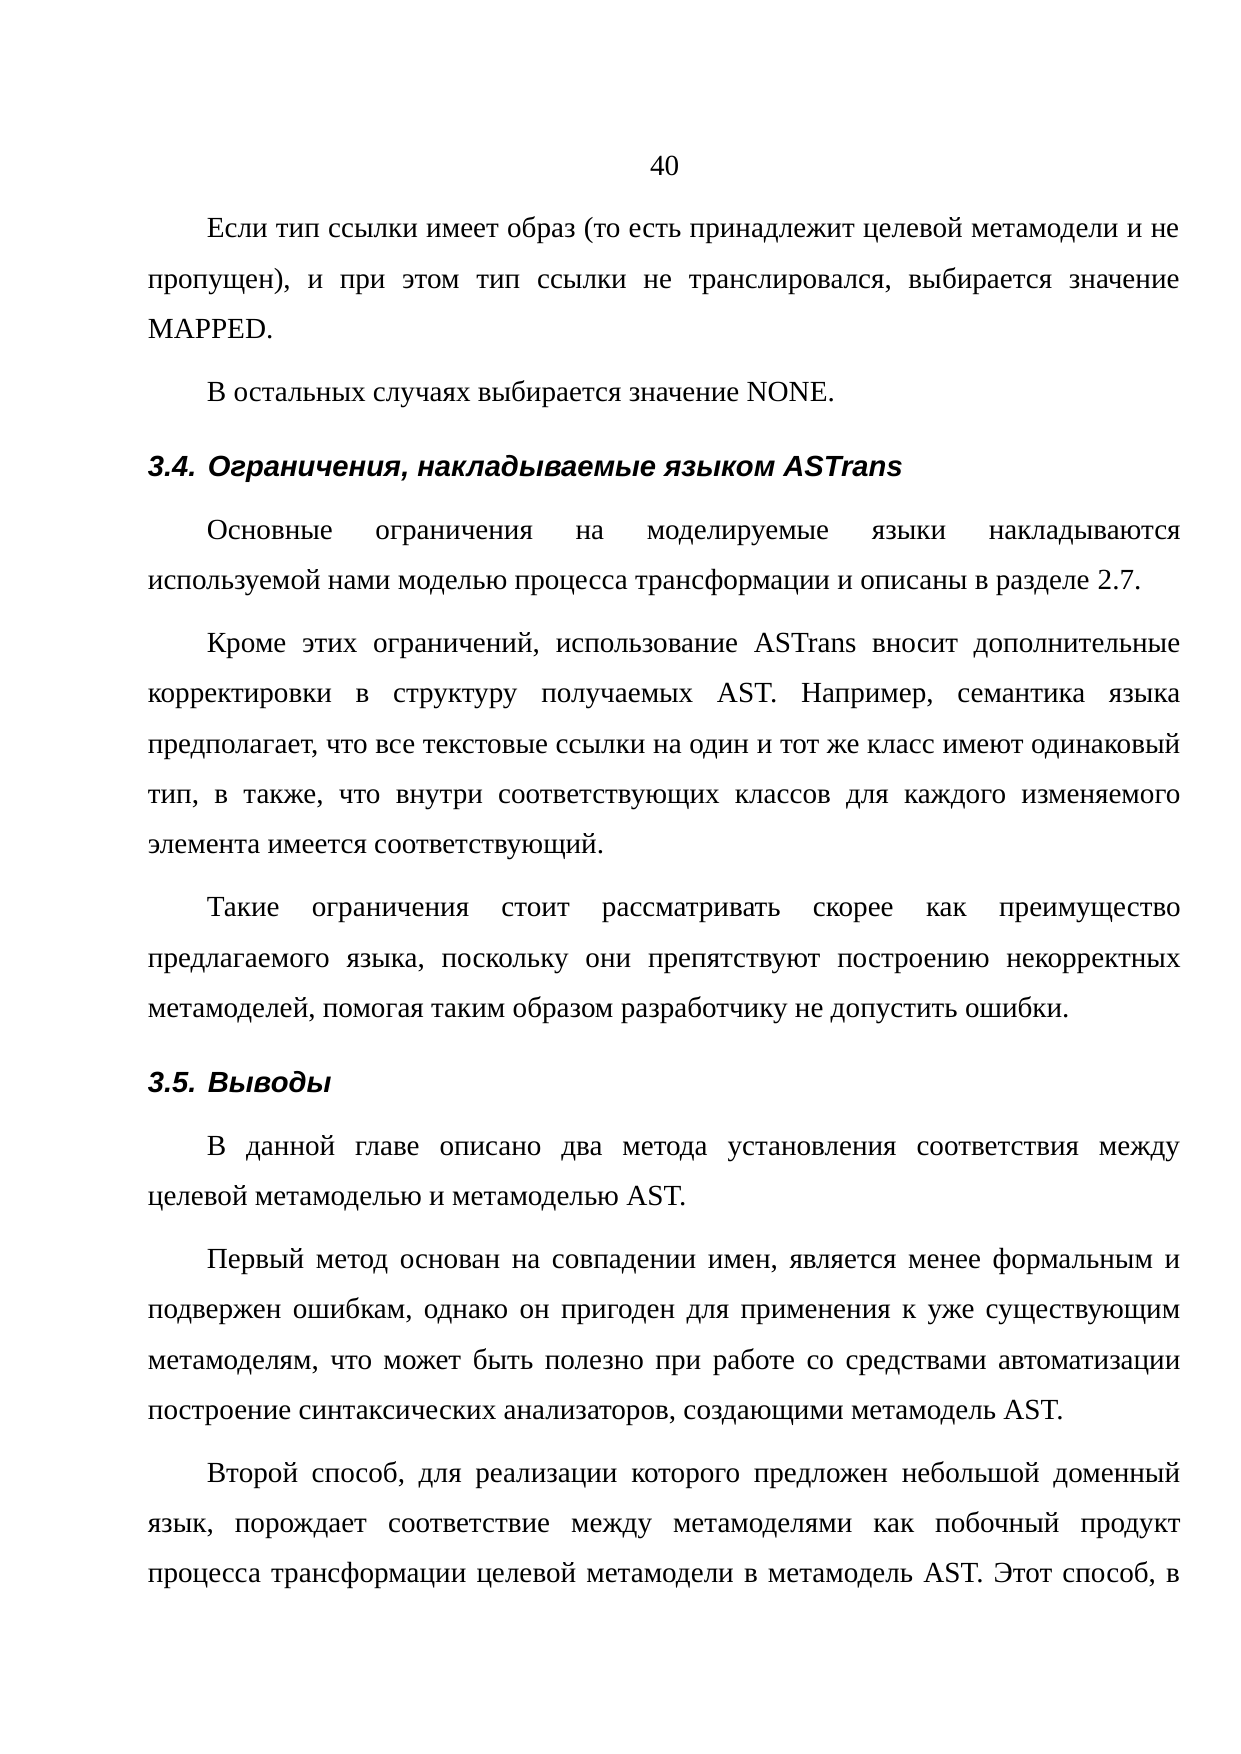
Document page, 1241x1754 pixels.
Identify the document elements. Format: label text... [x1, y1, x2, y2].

text Второй способ, для реализации которого предложен небольшой доменный язык, порождает соответствие между метамоделями как побочный продукт процесса трансформации целевой метамодели в метамодель AST. Этот способ, в [148, 1455, 1181, 1589]
text В данной главе описано два метода установления соответствия между целевой метамоделью и метамоделью AST. [148, 1128, 1181, 1212]
subtitle Ограничения, накладываемые языком ASTrans [148, 449, 1181, 483]
text Первый метод основан на совпадении имен, является менее формальным и подвержен ошибкам, однако он пригоден для применения к уже существующим метамоделям, что может быть полезно при работе со средствами автоматизации построение синтаксических анализаторов, создающими метамодель AST. [148, 1241, 1181, 1426]
text Если тип ссылки имеет образ (то есть принадлежит целевой метамодели и не пропущен), и при этом тип ссылки не транслировался, выбирается значение MAPPED. [148, 211, 1181, 345]
text В остальных случаях выбирается значение NONE. [148, 374, 1181, 408]
subtitle Выводы [148, 1065, 1181, 1099]
text Основные ограничения на моделируемые языки накладываются используемой нами моделью процесса трансформации и описаны в разделе 2.7. [148, 512, 1181, 596]
text Кроме этих ограничений, использование ASTrans вносит дополнительные корректировки в структуру получаемых AST. Например, семантика языка предполагает, что все текстовые ссылки на один и тот же класс имеют одинаковый тип, в также, что внутри соответствующих классов для каждого изменяемого элемента имеется соответствующий. [148, 625, 1181, 860]
text Такие ограничения стоит рассматривать скорее как преимущество предлагаемого языка, поскольку они препятствуют построению некорректных метамоделей, помогая таким образом разработчику не допустить ошибки. [148, 889, 1181, 1023]
